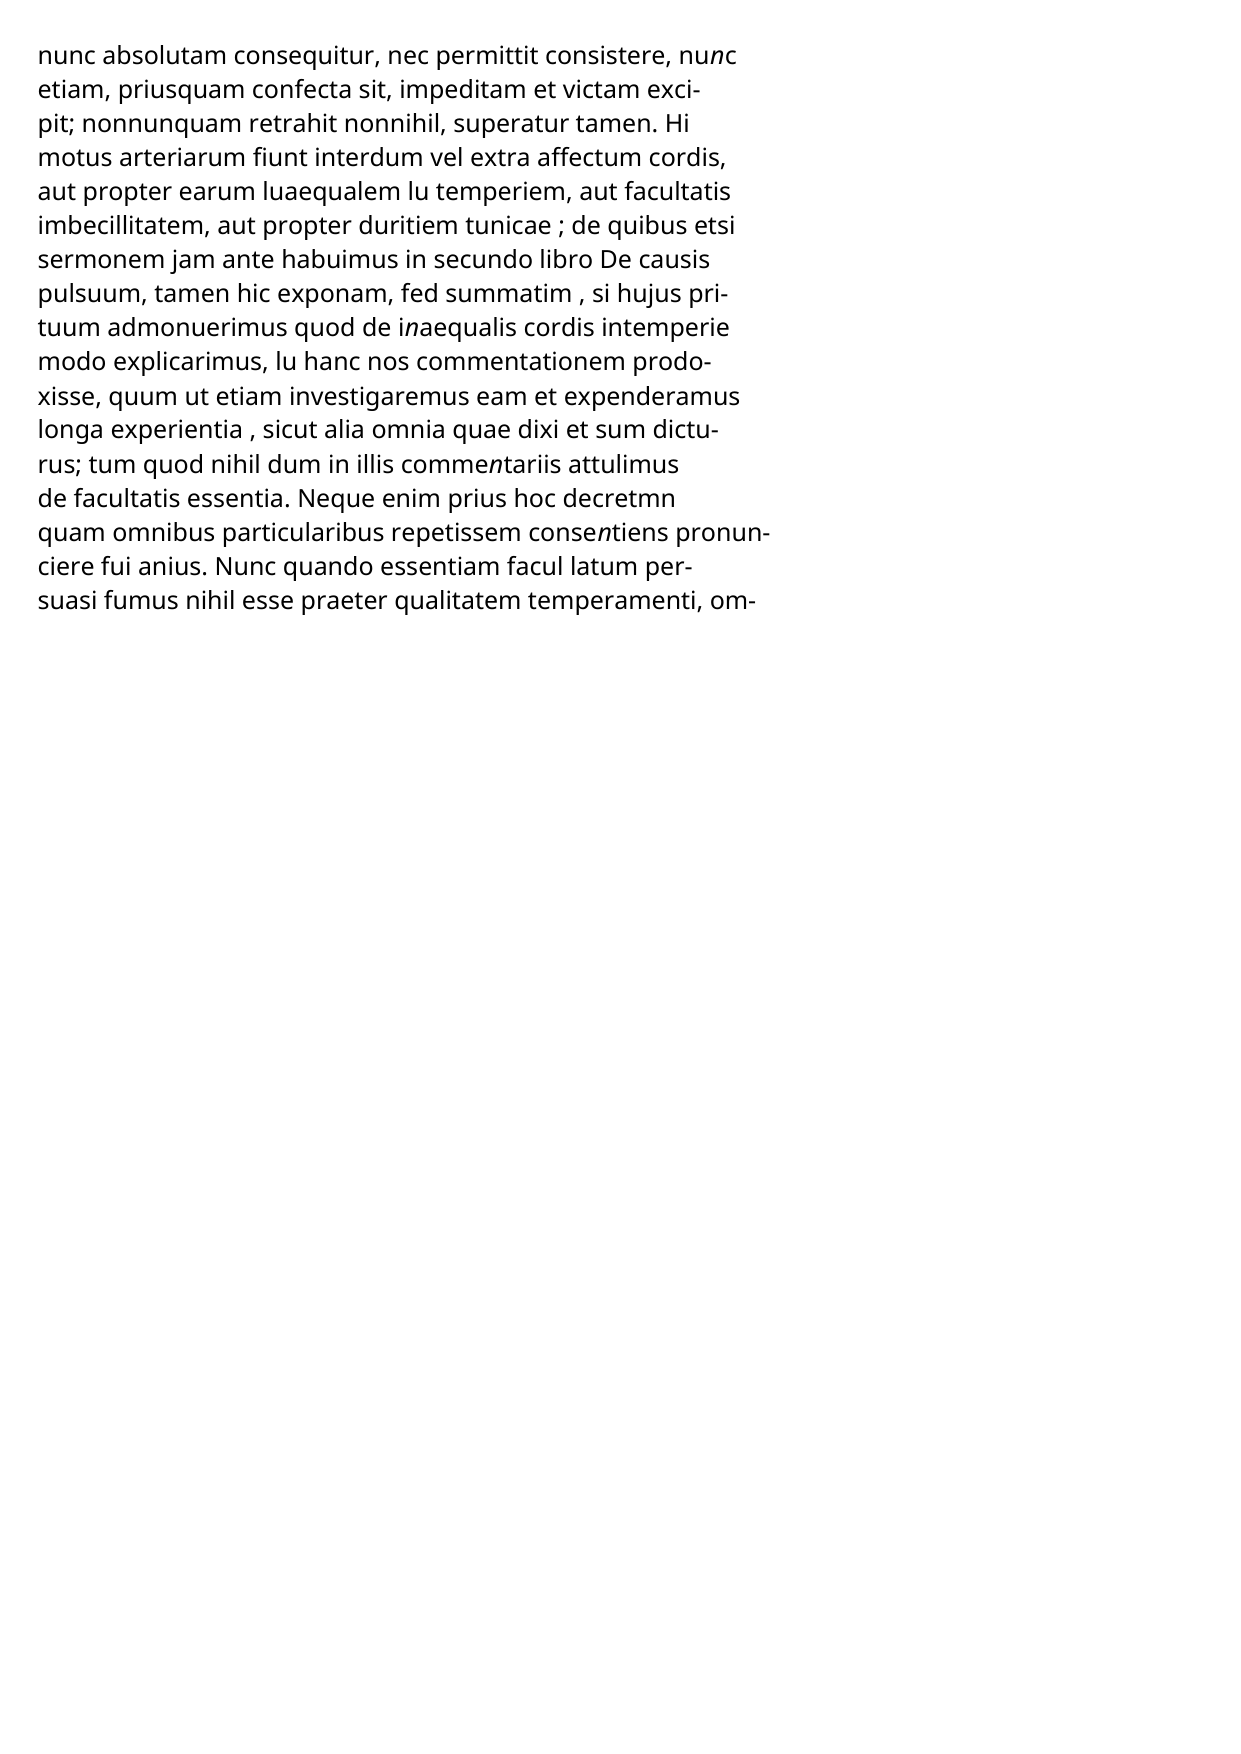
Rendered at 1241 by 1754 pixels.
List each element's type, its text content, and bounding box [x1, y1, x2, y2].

text nunc absolutam consequitur, nec permittit consistere, nunc etiam, priusquam confecta sit, impeditam et victam exci- pit; nonnunquam retrahit nonnihil, superatur tamen. Hi motus arteriarum fiunt interdum vel extra affectum cordis, aut propter earum luaequalem lu temperiem, aut facultatis imbecillitatem, aut propter duritiem tunicae ; de quibus etsi sermonem jam ante habuimus in secundo libro De causis pulsuum, tamen hic exponam, fed summatim , si hujus pri- tuum admonuerimus quod de inaequalis cordis intemperie modo explicarimus, lu hanc nos commentationem prodo- xisse, quum ut etiam investigaremus eam et expenderamus longa experientia , sicut alia omnia quae dixi et sum dictu- rus; tum quod nihil dum in illis commentariis attulimus de facultatis essentia. Neque enim prius hoc decretmn quam omnibus particularibus repetissem consentiens pronun- ciere fui anius. Nunc quando essentiam facul latum per- suasi fumus nihil esse praeter qualitatem temperamenti, om- [37, 37, 1203, 617]
